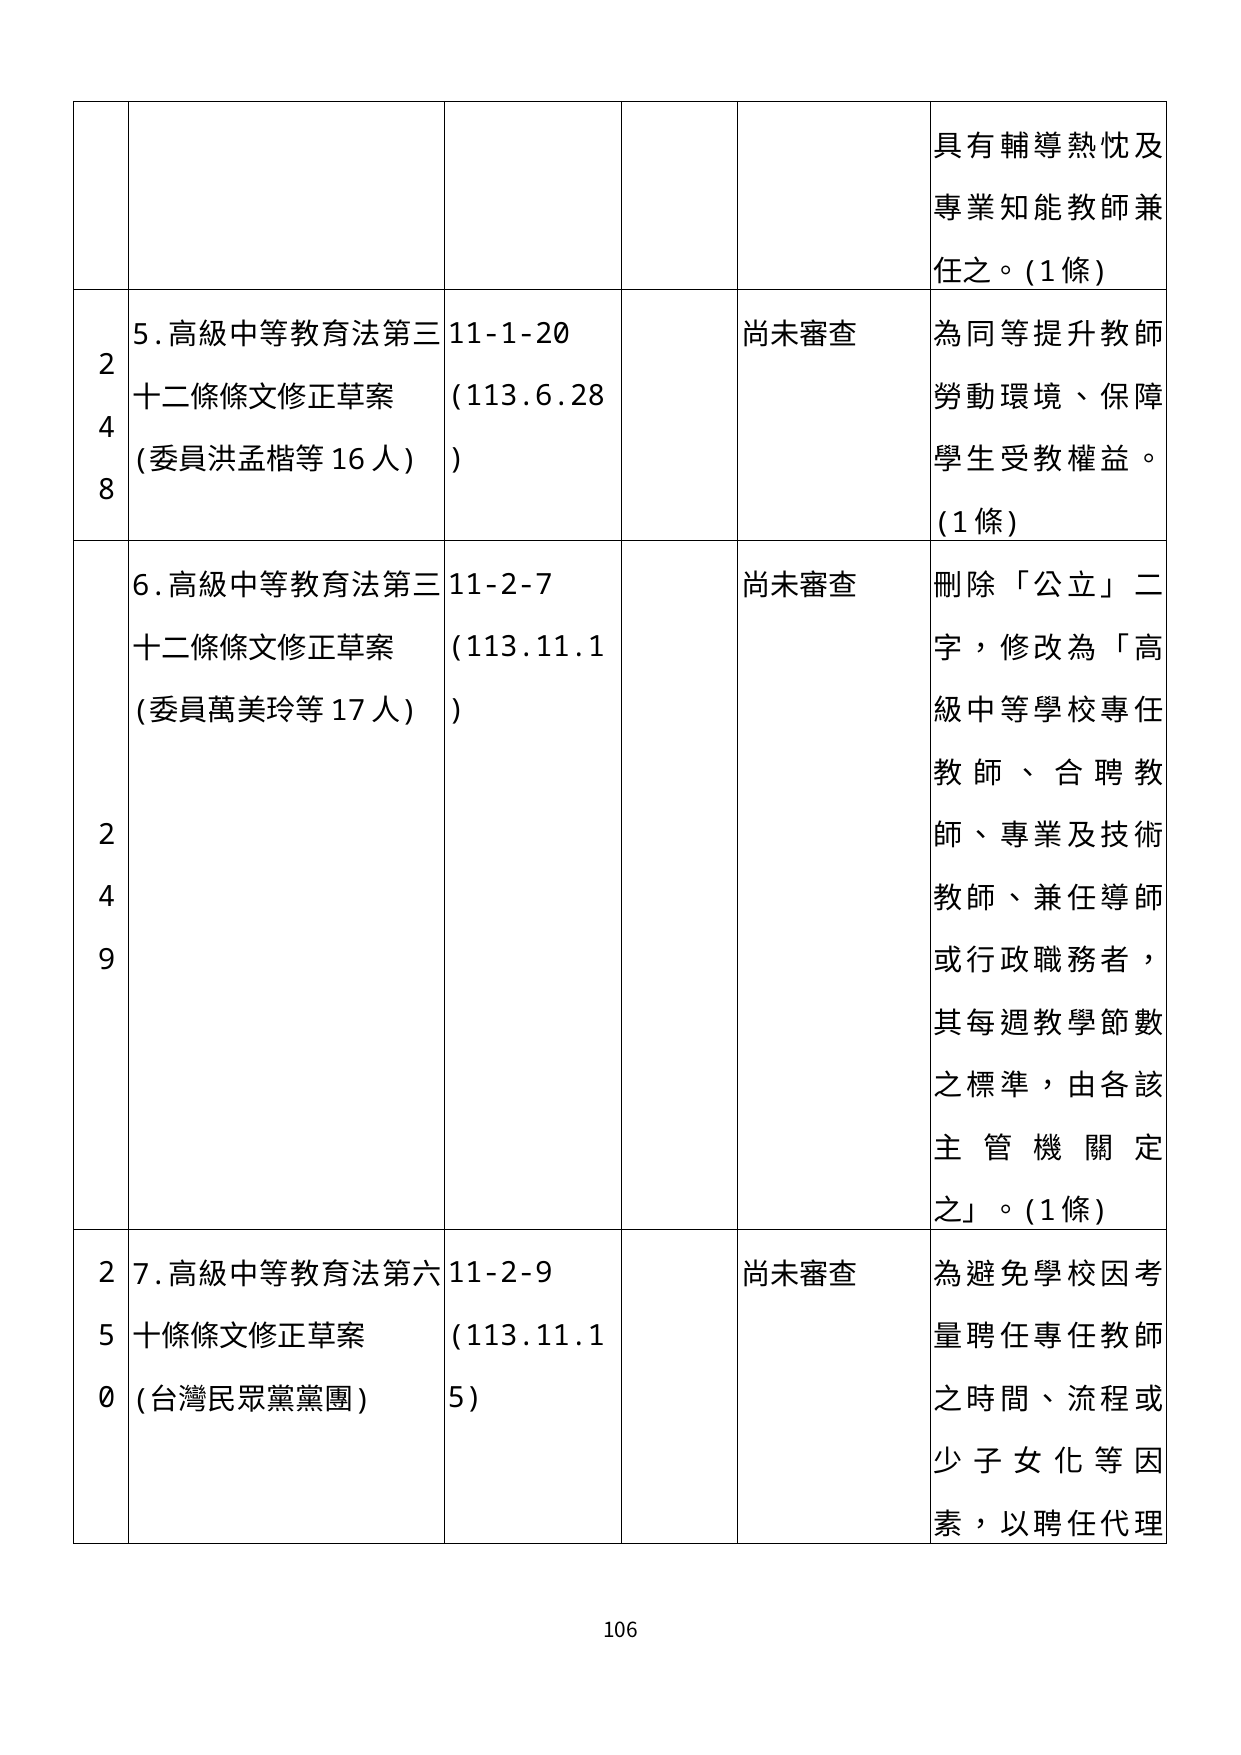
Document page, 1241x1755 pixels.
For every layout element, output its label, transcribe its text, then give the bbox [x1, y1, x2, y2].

table_cell [445, 102, 621, 289]
table_cell 刪除「公立」二字，修改為「高級中等學校專任教師、合聘教師、專業及技術教師、兼任導師或行政職務者，其每週教學節數之標準，由各該主管機關定之」。(1條) [931, 541, 1166, 1229]
table_cell [738, 102, 930, 289]
table_cell 尚未審查 [738, 541, 930, 1229]
table_cell 5.高級中等教育法第三十二條條文修正草案 (委員洪孟楷等16人) [129, 290, 444, 540]
table_cell [622, 541, 737, 1229]
table_cell 具有輔導熱忱及專業知能教師兼任之。(1條) [931, 102, 1166, 289]
table_cell [74, 541, 128, 1229]
table_cell [129, 102, 444, 289]
table_cell 尚未審查 [738, 1230, 930, 1542]
table_cell 尚未審查 [738, 290, 930, 540]
table_cell [74, 1230, 128, 1542]
table_cell [622, 290, 737, 540]
table_cell [622, 102, 737, 289]
table_cell [622, 1230, 737, 1542]
table_cell 11-2-9 (113.11.15) [445, 1230, 621, 1542]
table_cell 11-1-20 (113.6.28) [445, 290, 621, 540]
table_cell 6.高級中等教育法第三十二條條文修正草案 (委員萬美玲等17人) [129, 541, 444, 1229]
table_cell [74, 102, 128, 289]
table_cell 7.高級中等教育法第六十條條文修正草案 (台灣民眾黨黨團) [129, 1230, 444, 1542]
table_cell 為避免學校因考量聘任專任教師之時間、流程或少子女化等因素，以聘任代理 [931, 1230, 1166, 1542]
table_cell 11-2-7 (113.11.1) [445, 541, 621, 1229]
table_cell [74, 290, 128, 540]
table_cell 為同等提升教師勞動環境、保障學生受教權益。(1條) [931, 290, 1166, 540]
